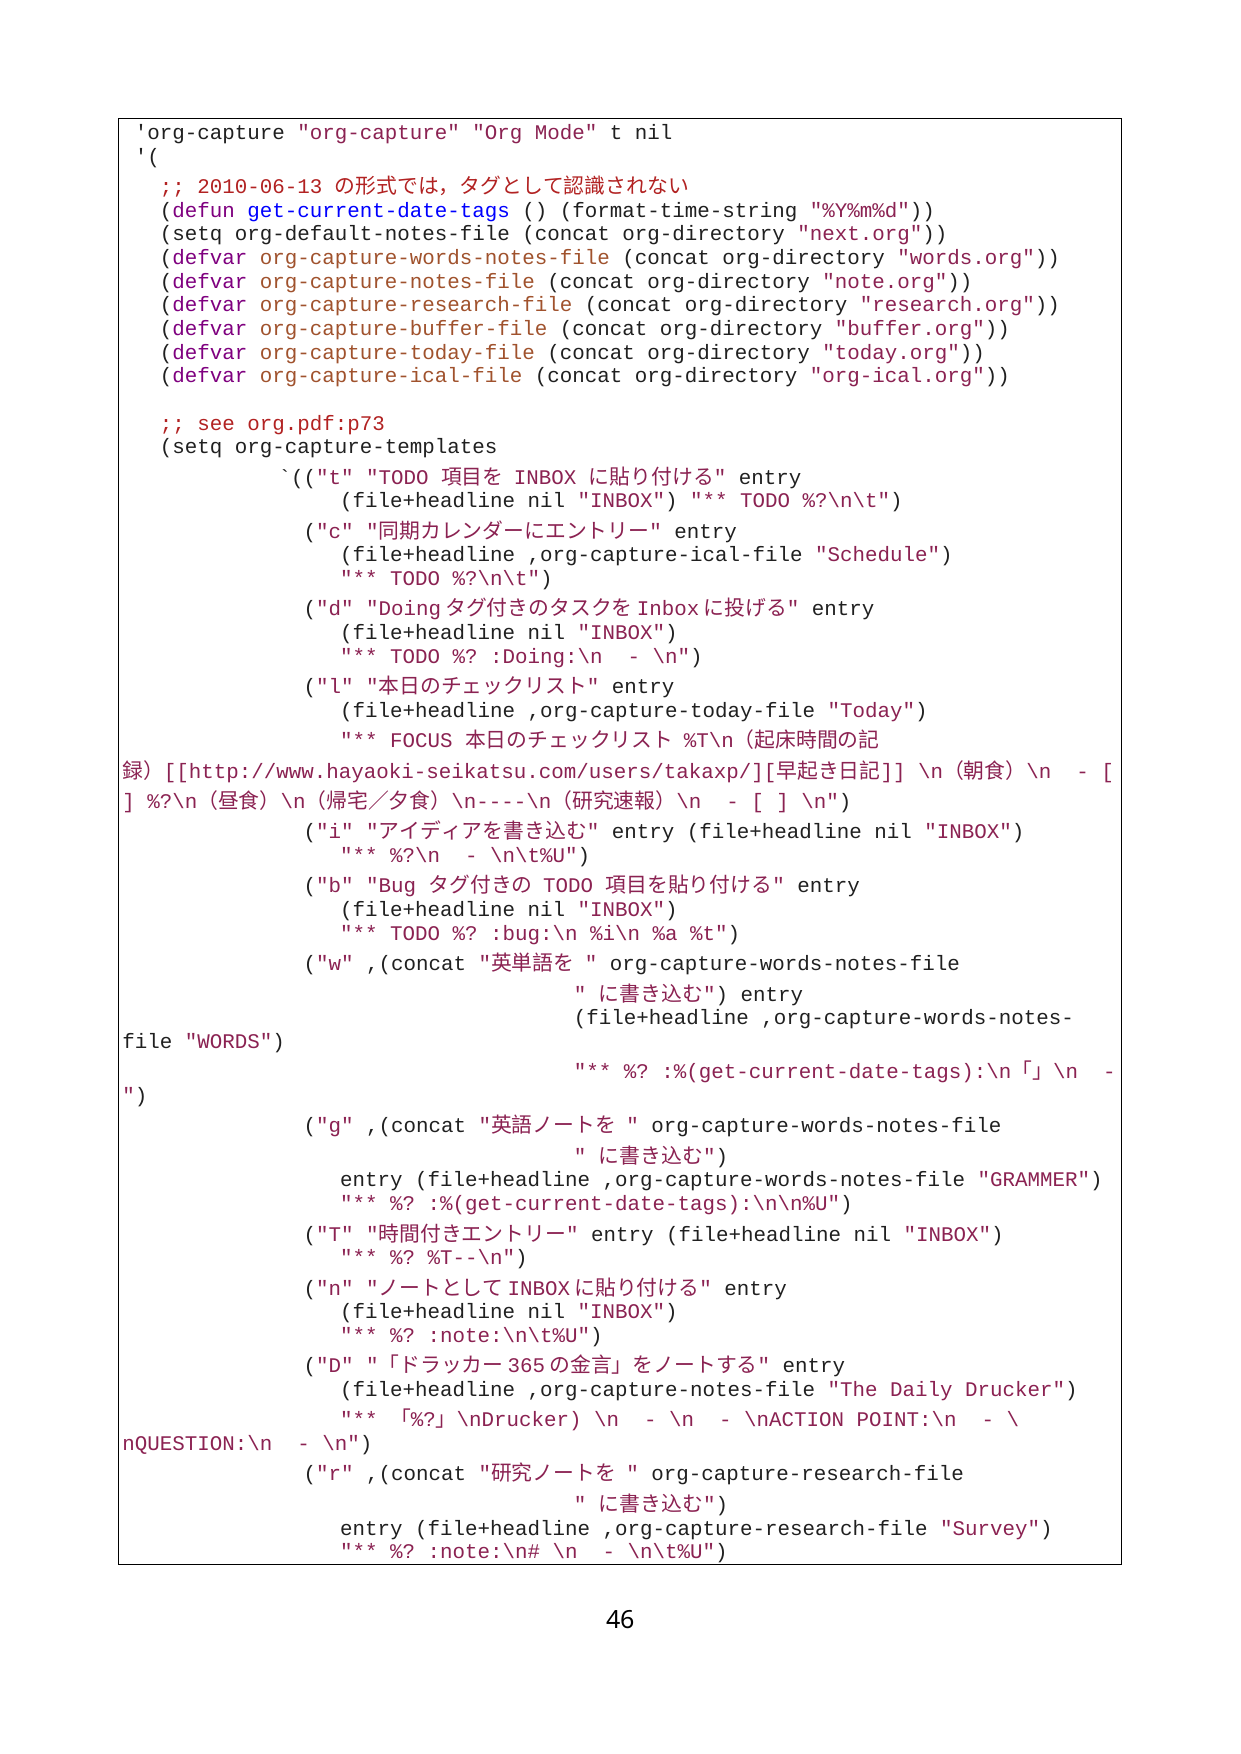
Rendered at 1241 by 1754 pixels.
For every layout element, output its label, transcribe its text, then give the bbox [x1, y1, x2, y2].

text (defvar org-capture-buffer-file (concat org-directory "buffer.org")) [119, 314, 1121, 338]
text ("D" "「ドラッカー365の金言」をノートする" entry [119, 1344, 1121, 1375]
text (defvar org-capture-words-notes-file (concat org-directory "words.org")) [119, 243, 1121, 267]
text ("l" "本日のチェックリスト" entry [119, 665, 1121, 696]
text "** %? %T--\n") [119, 1243, 1121, 1267]
text '( [119, 142, 1121, 165]
text (file+headline nil "INBOX") [119, 618, 1121, 642]
text ("d" "Doingタグ付きのタスクをInboxに投げる" entry [119, 588, 1121, 618]
text (setq org-capture-templates [119, 432, 1121, 456]
text ("T" "時間付きエントリー" entry (file+headline nil "INBOX") [119, 1213, 1121, 1243]
text " に書き込む") [119, 1483, 1121, 1513]
text (setq org-default-notes-file (concat org-directory "next.org")) [119, 219, 1121, 243]
text (defvar org-capture-ical-file (concat org-directory "org-ical.org")) [119, 361, 1121, 385]
text (defvar org-capture-today-file (concat org-directory "today.org")) [119, 338, 1121, 361]
text ("g" ,(concat "英語ノートを " org-capture-words-notes-file [119, 1105, 1121, 1135]
text (file+headline ,org-capture-today-file "Today") [119, 696, 1121, 719]
text (file+headline ,org-capture-notes-file "The Daily Drucker") [119, 1375, 1121, 1399]
text (defvar org-capture-research-file (concat org-directory "research.org")) [119, 290, 1121, 314]
text entry (file+headline ,org-capture-words-notes-file "GRAMMER") [119, 1166, 1121, 1189]
text ;; see org.pdf:p73 [119, 409, 1121, 432]
text ("w" ,(concat "英単語を " org-capture-words-notes-file [119, 942, 1121, 973]
text ("r" ,(concat "研究ノートを " org-capture-research-file [119, 1453, 1121, 1483]
text "** %? :note:\n\t%U") [119, 1321, 1121, 1344]
text "** TODO %? :bug:\n %i\n %a %t") [119, 919, 1121, 942]
text ("b" "Bug タグ付きの TODO 項目を貼り付ける" entry [119, 865, 1121, 895]
text ("c" "同期カレンダーにエントリー" entry [119, 510, 1121, 540]
text "** TODO %? :Doing:\n - \n") [119, 642, 1121, 665]
text "** %? :%(get-current-date-tags):\n\n%U") [119, 1189, 1121, 1213]
text ("n" "ノートとしてINBOXに貼り付ける" entry [119, 1267, 1121, 1297]
text (defvar org-capture-notes-file (concat org-directory "note.org")) [119, 267, 1121, 290]
text (defun get-current-date-tags () (format-time-string "%Y%m%d")) [119, 196, 1121, 219]
text entry (file+headline ,org-capture-research-file "Survey") [119, 1513, 1121, 1537]
text ("i" "アイディアを書き込む" entry (file+headline nil "INBOX") [119, 811, 1121, 841]
text `(("t" "TODO 項目を INBOX に貼り付ける" entry [119, 456, 1121, 486]
text ;; 2010-06-13 の形式では，タグとして認識されない [119, 165, 1121, 196]
text "** %? :note:\n# \n - \n\t%U") [119, 1537, 1121, 1564]
text "** 「%?」\nDrucker) \n - \n - \nACTION POINT:\n - \nQUESTION:\n - \n") [119, 1399, 1121, 1453]
text 'org-capture "org-capture" "Org Mode" t nil [119, 119, 1121, 142]
text (file+headline nil "INBOX") "** TODO %?\n\t") [119, 486, 1121, 510]
text (file+headline ,org-capture-ical-file "Schedule") [119, 540, 1121, 564]
text "** %? :%(get-current-date-tags):\n「」\n - ") [119, 1051, 1121, 1105]
text (file+headline nil "INBOX") [119, 895, 1121, 919]
text "** %?\n - \n\t%U") [119, 841, 1121, 865]
text (file+headline ,org-capture-words-notes-file "WORDS") [119, 1003, 1121, 1051]
text " に書き込む") entry [119, 973, 1121, 1003]
text (file+headline nil "INBOX") [119, 1297, 1121, 1321]
text " に書き込む") [119, 1135, 1121, 1166]
text "** FOCUS 本日のチェックリスト %T\n（起床時間の記録）[[http://www.hayaoki-seikatsu.com/users/takaxp/][早起き日記]] \n（朝食）\n - [ ] %?\n（昼食）\n（帰宅／夕食）\n----\n（研究速報）\n - [ ] \n") [119, 719, 1121, 811]
text "** TODO %?\n\t") [119, 564, 1121, 588]
